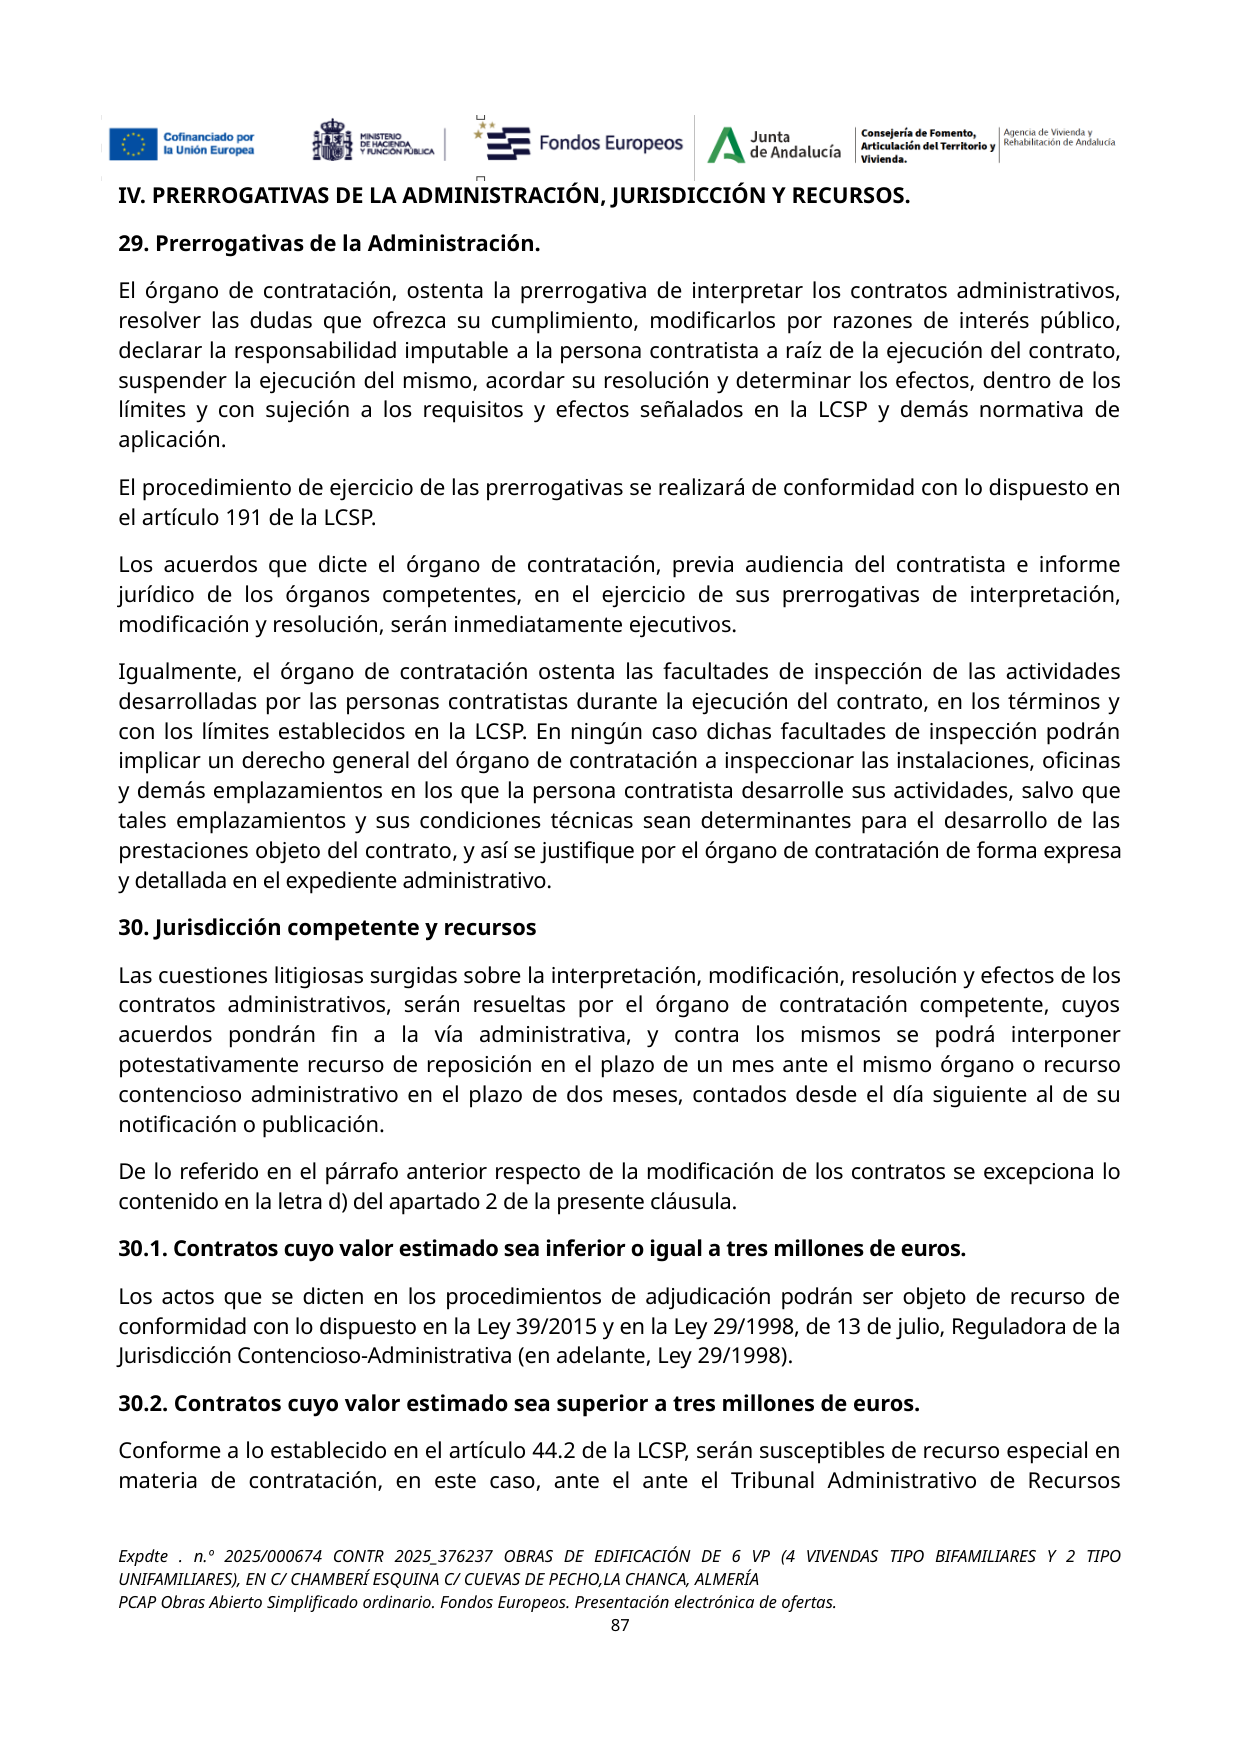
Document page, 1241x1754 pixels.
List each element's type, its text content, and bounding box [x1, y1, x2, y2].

text Las cuestiones litigiosas surgidas sobre la interpretación, modificación, resolución y efectos de los contratos administrativos, serán resueltas por el órgano de contratación competente, cuyos acuerdos pondrán fin a la vía administrativa, y contra los mismos se podrá interponer potestativamente recurso de reposición en el plazo de un mes ante el mismo órgano o recurso contencioso administrativo en el plazo de dos meses, contados desde el día siguiente al de su notificación o publicación. [118, 959, 1122, 1138]
subtitle 30. Jurisdicción competente y recursos [118, 912, 1122, 942]
text Los acuerdos que dicte el órgano de contratación, previa audiencia del contratista e informe jurídico de los órganos competentes, en el ejercicio de sus prerrogativas de interpretación, modificación y resolución, serán inmediatamente ejecutivos. [118, 549, 1122, 638]
subtitle 29. Prerrogativas de la Administración. [118, 228, 1122, 257]
subtitle 30.1. Contratos cuyo valor estimado sea inferior o igual a tres millones de euros. [118, 1233, 1122, 1263]
text El órgano de contratación, ostenta la prerrogativa de interpretar los contratos administrativos, resolver las dudas que ofrezca su cumplimiento, modificarlos por razones de interés público, declarar la responsabilidad imputable a la persona contratista a raíz de la ejecución del contrato, suspender la ejecución del mismo, acordar su resolución y determinar los efectos, dentro de los límites y con sujeción a los requisitos y efectos señalados en la LCSP y demás normativa de aplicación. [118, 275, 1122, 454]
subtitle IV. PRERROGATIVAS DE LA ADMINISTRACIÓN, JURISDICCIÓN Y RECURSOS. [118, 181, 1122, 210]
subtitle 30.2. Contratos cuyo valor estimado sea superior a tres millones de euros. [118, 1388, 1122, 1418]
text Los actos que se dicten en los procedimientos de adjudicación podrán ser objeto de recurso de conformidad con lo dispuesto en la Ley 39/2015 y en la Ley 29/1998, de 13 de julio, Reguladora de la Jurisdicción Contencioso-Administrativa (en adelante, Ley 29/1998). [118, 1281, 1122, 1370]
text Igualmente, el órgano de contratación ostenta las facultades de inspección de las actividades desarrolladas por las personas contratistas durante la ejecución del contrato, en los términos y con los límites establecidos en la LCSP. En ningún caso dichas facultades de inspección podrán implicar un derecho general del órgano de contratación a inspeccionar las instalaciones, oficinas y demás emplazamientos en los que la persona contratista desarrolle sus actividades, salvo que tales emplazamientos y sus condiciones técnicas sean determinantes para el desarrollo de las prestaciones objeto del contrato, y así se justifique por el órgano de contratación de forma expresa y detallada en el expediente administrativo. [118, 656, 1122, 894]
picture [101, 112, 1128, 181]
text De lo referido en el párrafo anterior respecto de la modificación de los contratos se excepciona lo contenido en la letra d) del apartado 2 de la presente cláusula. [118, 1156, 1122, 1216]
text Conforme a lo establecido en el artículo 44.2 de la LCSP, serán susceptibles de recurso especial en materia de contratación, en este caso, ante el ante el Tribunal Administrativo de Recursos [118, 1435, 1122, 1495]
text El procedimiento de ejercicio de las prerrogativas se realizará de conformidad con lo dispuesto en el artículo 191 de la LCSP. [118, 472, 1122, 531]
